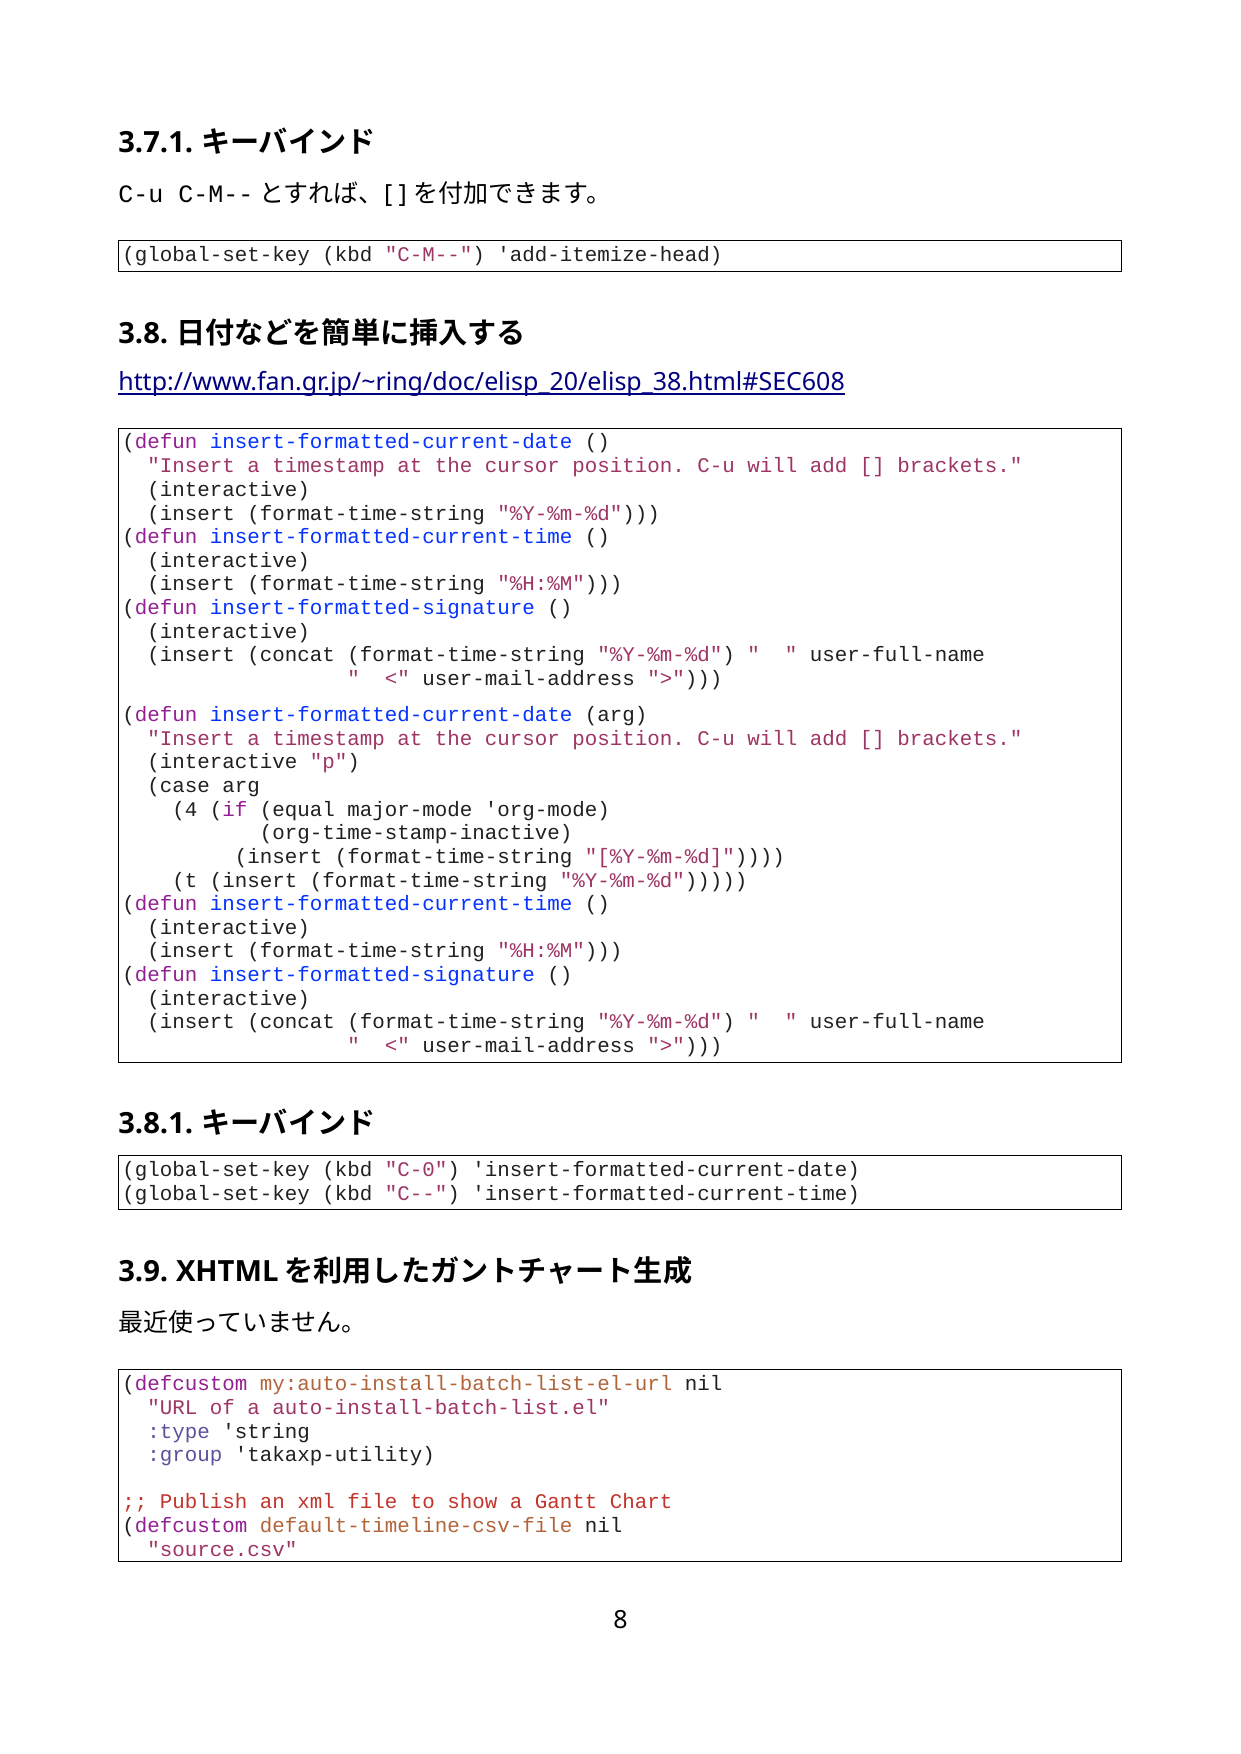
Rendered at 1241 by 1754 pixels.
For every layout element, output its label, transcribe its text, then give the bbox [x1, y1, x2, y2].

text " <" user-mail-address ">"))) [119, 664, 1121, 692]
text (interactive) [119, 475, 1121, 498]
text "URL of a auto-install-batch-list.el" [119, 1393, 1121, 1417]
text (defun insert-formatted-signature () [119, 960, 1121, 984]
text (t (insert (format-time-string "%Y-%m-%d"))))) [119, 866, 1121, 889]
text (defun insert-formatted-signature () [119, 593, 1121, 617]
text (insert (concat (format-time-string "%Y-%m-%d") " " user-full-name [119, 1007, 1121, 1031]
text :group 'takaxp-utility) [119, 1440, 1121, 1464]
text (org-time-stamp-inactive) [119, 818, 1121, 842]
text (4 (if (equal major-mode 'org-mode) [119, 795, 1121, 818]
text (defun insert-formatted-current-date (arg) [119, 700, 1121, 724]
text (interactive) [119, 546, 1121, 569]
subtitle キーバインド [118, 1100, 1122, 1142]
text (insert (format-time-string "%H:%M"))) [119, 569, 1121, 593]
text 最近使っていません。 [118, 1302, 1122, 1339]
text (defun insert-formatted-current-time () [119, 889, 1121, 913]
text "Insert a timestamp at the cursor position. C-u will add [] brackets." [119, 724, 1121, 747]
text (defcustom my:auto-install-batch-list-el-url nil [119, 1370, 1121, 1393]
text http://www.fan.gr.jp/~ring/doc/elisp_20/elisp_38.html#SEC608 [118, 364, 1122, 398]
text (insert (format-time-string "%H:%M"))) [119, 937, 1121, 960]
text (interactive) [119, 913, 1121, 937]
text (global-set-key (kbd "C-M--") 'add-itemize-head) [119, 241, 1121, 271]
text (global-set-key (kbd "C-0") 'insert-formatted-current-date) [119, 1156, 1121, 1179]
subtitle キーバインド [118, 118, 1122, 161]
text (case arg [119, 771, 1121, 795]
text (defun insert-formatted-current-time () [119, 522, 1121, 546]
text (defun insert-formatted-current-date () [119, 429, 1121, 451]
text "Insert a timestamp at the cursor position. C-u will add [] brackets." [119, 451, 1121, 475]
text (global-set-key (kbd "C--") 'insert-formatted-current-time) [119, 1179, 1121, 1209]
text (defcustom default-timeline-csv-file nil [119, 1511, 1121, 1535]
text (insert (format-time-string "[%Y-%m-%d]")))) [119, 842, 1121, 866]
text " <" user-mail-address ">"))) [119, 1031, 1121, 1062]
subtitle XHTMLを利用したガントチャート生成 [118, 1248, 1122, 1290]
text "source.csv" [119, 1535, 1121, 1561]
text (interactive "p") [119, 747, 1121, 771]
text :type 'string [119, 1417, 1121, 1440]
text (interactive) [119, 617, 1121, 640]
text (interactive) [119, 984, 1121, 1007]
subtitle 日付などを簡単に挿入する [118, 309, 1122, 352]
text ;; Publish an xml file to show a Gantt Chart [119, 1488, 1121, 1511]
text (insert (format-time-string "%Y-%m-%d"))) [119, 498, 1121, 522]
text C-u C-M-- とすれば、[ ] を付加できます。 [118, 173, 1122, 209]
text (insert (concat (format-time-string "%Y-%m-%d") " " user-full-name [119, 640, 1121, 664]
